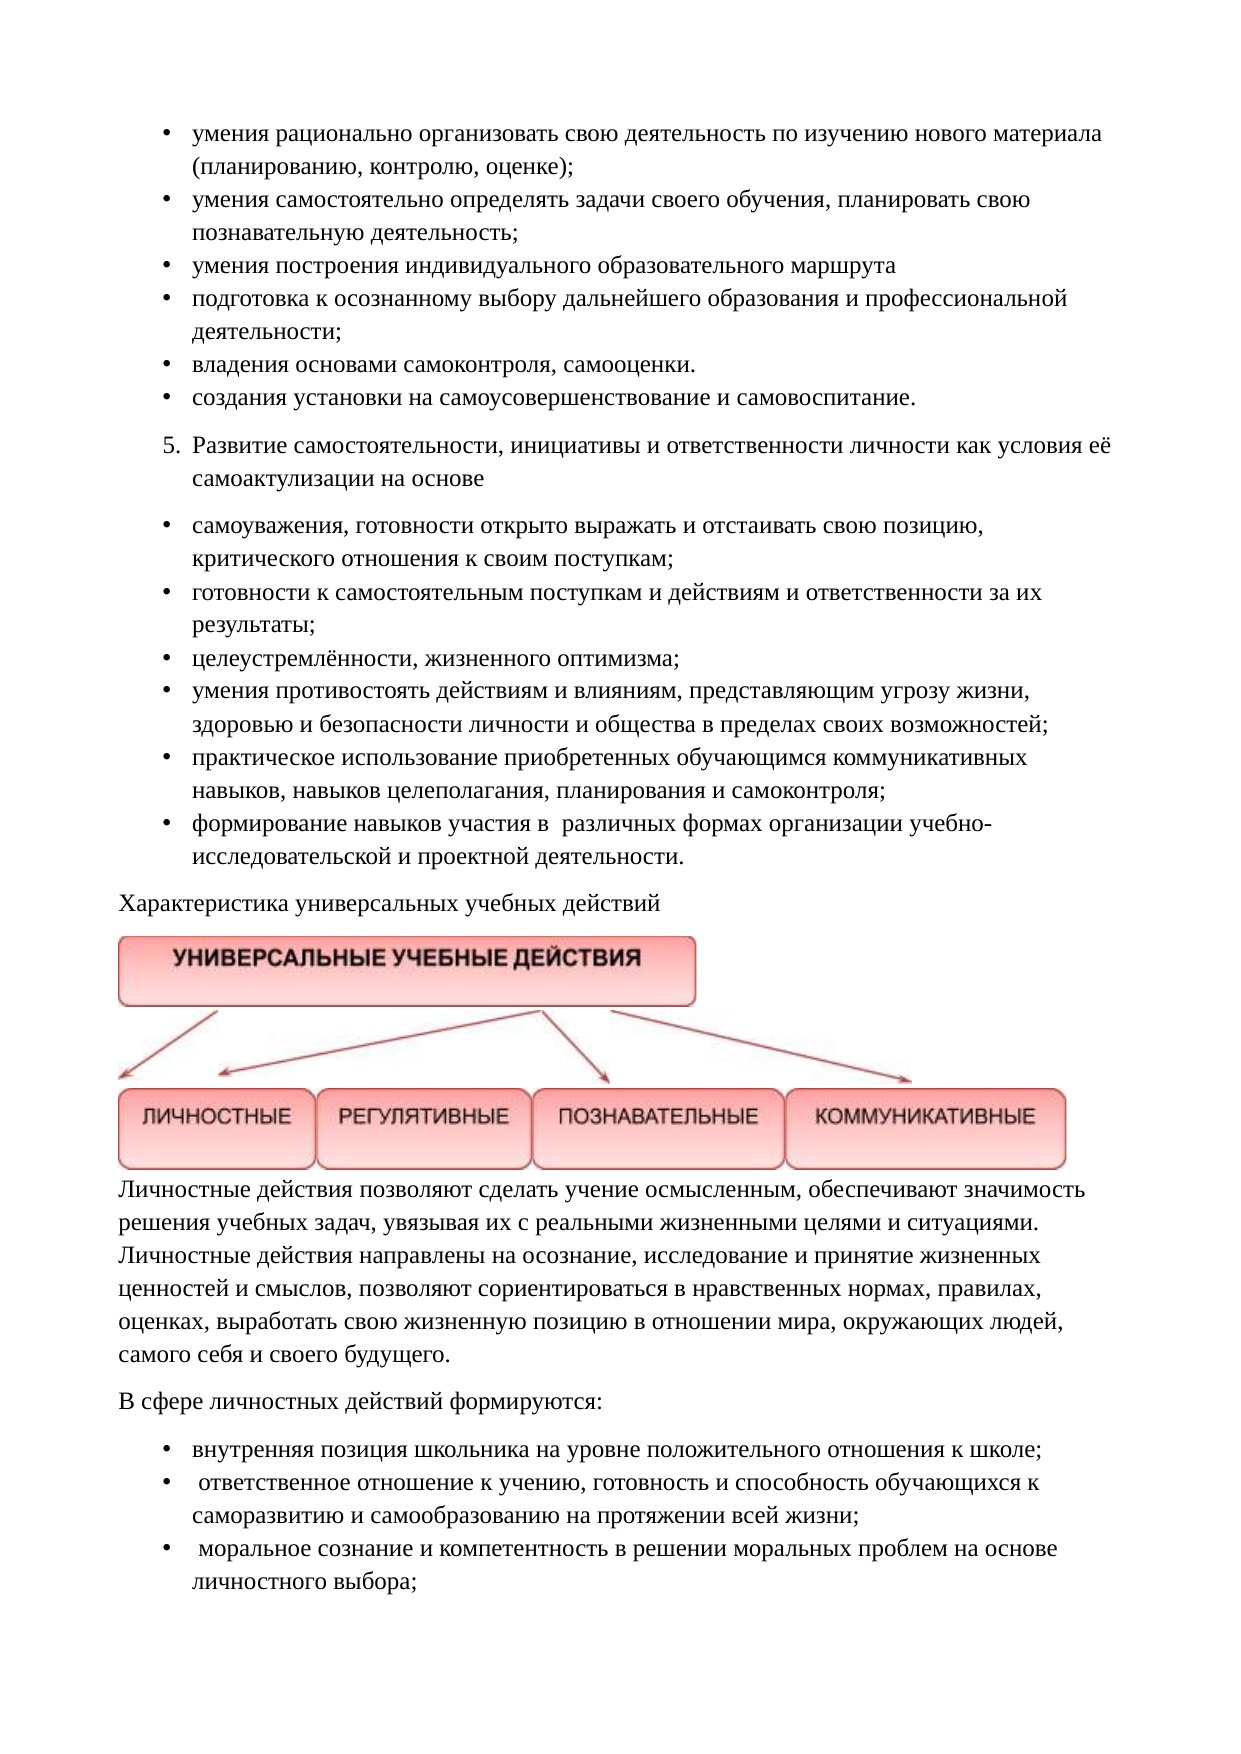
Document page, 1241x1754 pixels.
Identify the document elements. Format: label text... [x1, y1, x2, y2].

list целеустремлённости, жизненного оптимизма; [162, 643, 1122, 671]
list самоуважения, готовности открыто выражать и отстаивать свою позицию, критического отношения к своим поступкам; [162, 511, 1122, 572]
list умения противостоять действиям и влияниям, представляющим угрозу жизни, здоровью и безопасности личности и общества в пределах своих возможностей; [162, 676, 1122, 737]
list создания установки на самоусовершенствование и самовоспитание. [162, 382, 1122, 411]
list умения рационально организовать свою деятельность по изучению нового материала (планированию, контролю, оценке); [162, 118, 1122, 180]
text Характеристика универсальных учебных действий [118, 888, 1122, 917]
list практическое использование приобретенных обучающимся коммуникативных навыков, навыков целеполагания, планирования и самоконтроля; [162, 742, 1122, 803]
list умения самостоятельно определять задачи своего обучения, планировать свою познавательную деятельность; [162, 184, 1122, 246]
text Личностные действия позволяют сделать учение осмысленным, обеспечивают значимость решения учебных задач, увязывая их с реальными жизненными целями и ситуациями. Личностные действия направлены на осознание, исследование и принятие жизненных ценностей и смыслов, позволяют сориентироваться в нравственных нормах, правилах, оценках, выработать свою жизненную позицию в отношении мира, окружающих людей, самого себя и своего будущего. [118, 1174, 1122, 1368]
list Развитие самостоятельности, инициативы и ответственности личности как условия её самоактулизации на основе [162, 430, 1122, 492]
text В сфере личностных действий формируются: [118, 1386, 1122, 1415]
list формирование навыков участия в различных формах организации учебно-исследовательской и проектной деятельности. [162, 808, 1122, 869]
list владения основами самоконтроля, самооценки. [162, 349, 1122, 378]
list готовности к самостоятельным поступкам и действиям и ответственности за их результаты; [162, 577, 1122, 638]
list внутренняя позиция школьника на уровне положительного отношения к школе; [162, 1434, 1122, 1463]
list моральное сознание и компетентность в решении моральных проблем на основе личностного выбора; [162, 1533, 1122, 1595]
list ответственное отношение к учению, готовность и способность обучающихся к саморазвитию и самообразованию на протяжении всей жизни; [162, 1467, 1122, 1529]
list подготовка к осознанному выбору дальнейшего образования и профессиональной деятельности; [162, 283, 1122, 345]
list умения построения индивидуального образовательного маршрута [162, 250, 1122, 279]
